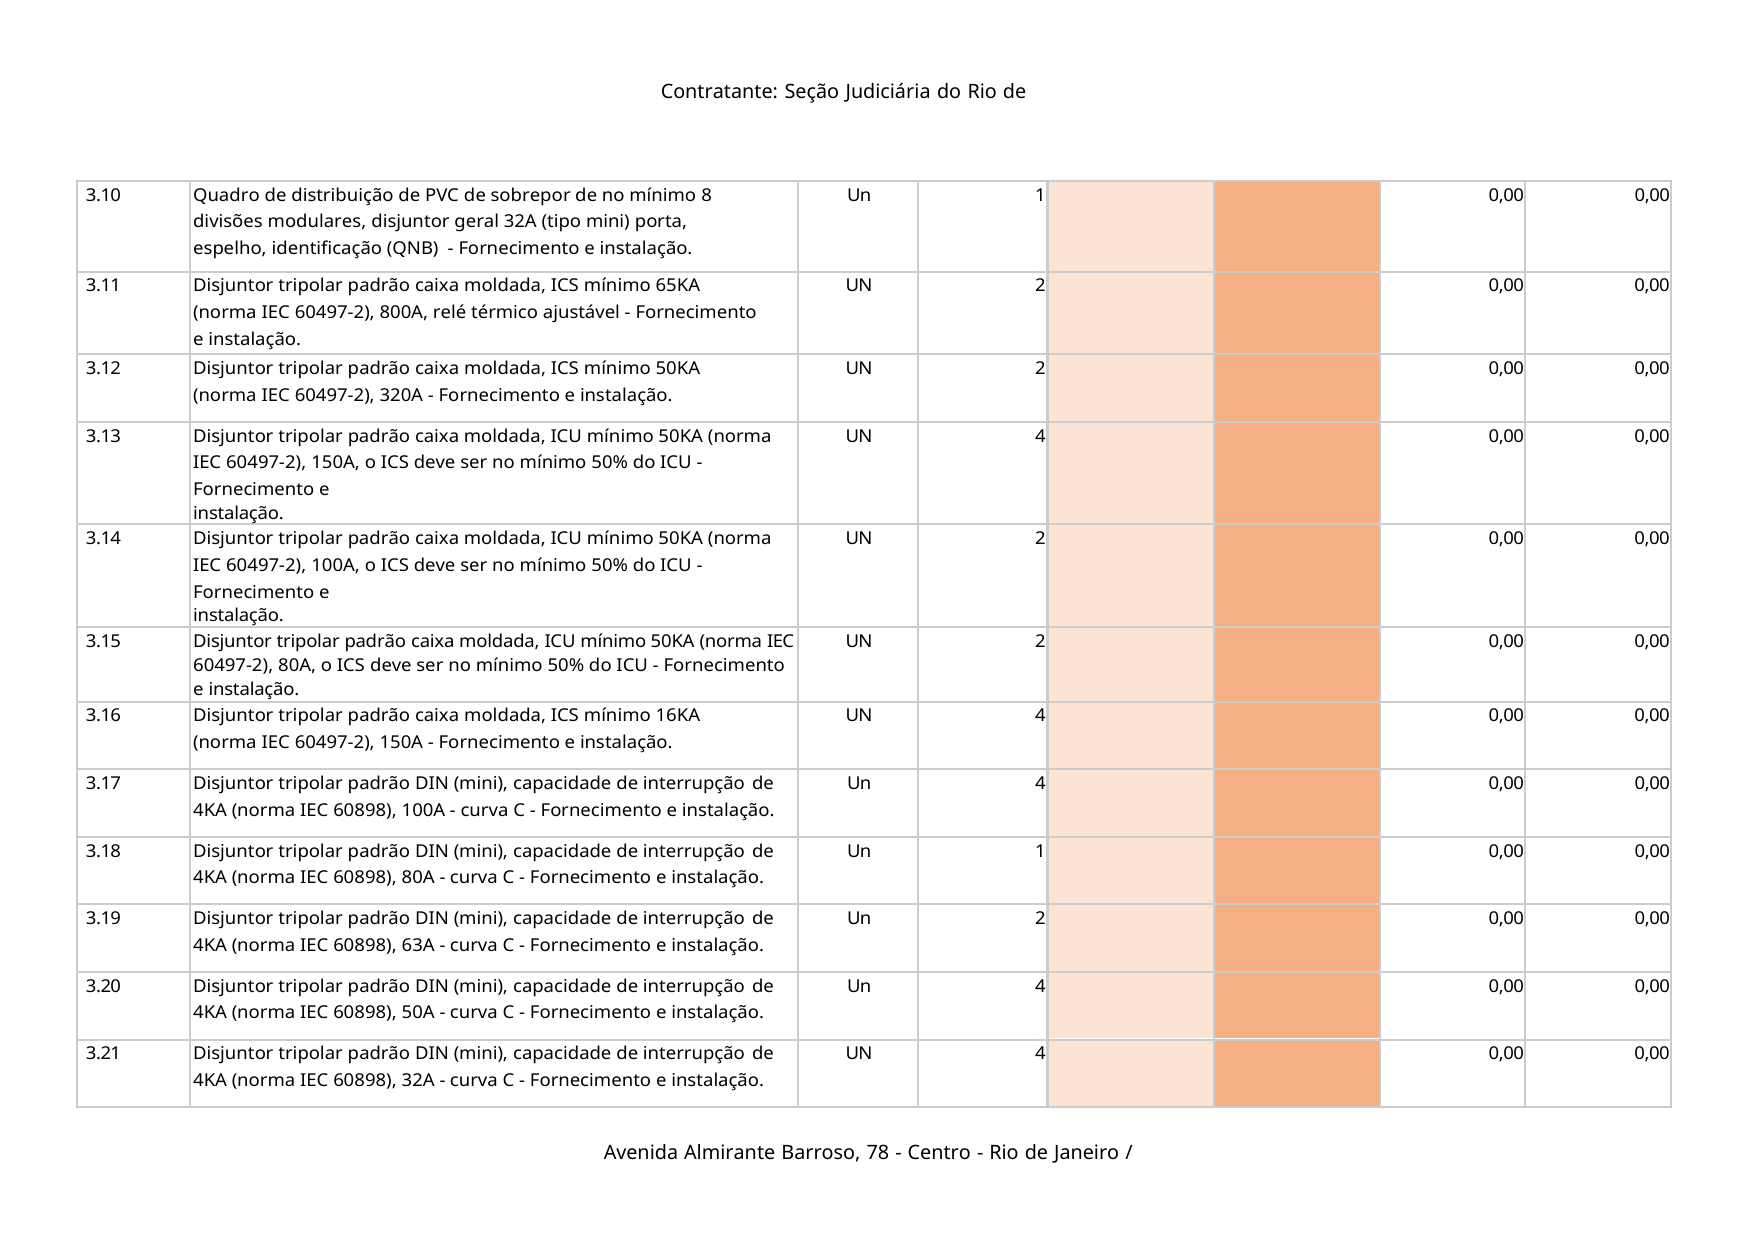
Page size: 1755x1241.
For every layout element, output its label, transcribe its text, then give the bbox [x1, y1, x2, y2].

table_cell 0,00 [1526, 905, 1670, 971]
table_cell 0,00 [1526, 838, 1670, 903]
table_cell [1049, 628, 1213, 701]
table_cell [1049, 525, 1213, 626]
table_cell [1215, 355, 1379, 421]
table_header Un [799, 182, 917, 271]
table_cell 3.15 [78, 628, 189, 701]
table_cell UN [799, 525, 917, 626]
table_cell UN [799, 1041, 917, 1106]
table_cell Disjuntor tripolar padrão DIN (mini), capacidade de interrupção de 4KA (norma IEC 60898), 63A - curva C - Fornecimento e instalação. [191, 905, 797, 971]
table_cell 2 [919, 355, 1046, 421]
table_header [1215, 182, 1379, 271]
table_cell [1049, 838, 1213, 903]
table_header 0,00 [1526, 182, 1670, 271]
table_cell [1049, 703, 1213, 768]
table_cell 0,00 [1526, 628, 1670, 701]
table_cell 3.20 [78, 973, 189, 1038]
table_cell 0,00 [1526, 355, 1670, 421]
table_cell 2 [919, 628, 1046, 701]
table_cell UN [799, 628, 917, 701]
table_cell Disjuntor tripolar padrão caixa moldada, ICS mínimo 16KA (norma IEC 60497-2), 150A - Fornecimento e instalação. [191, 703, 797, 768]
table_cell 0,00 [1381, 355, 1524, 421]
table_header 0,00 [1381, 182, 1524, 271]
table_cell 0,00 [1526, 770, 1670, 836]
table_cell Disjuntor tripolar padrão caixa moldada, ICU mínimo 50KA (norma IEC 60497-2), 100A, o ICS deve ser no mínimo 50% do ICU - Fornecimento e instalação. [191, 525, 797, 626]
table_cell [1215, 628, 1379, 701]
table_cell UN [799, 703, 917, 768]
table_cell 0,00 [1381, 973, 1524, 1038]
table_header 3.10 [78, 182, 189, 271]
table_cell 0,00 [1526, 423, 1670, 523]
table_cell [1049, 1041, 1213, 1106]
table_cell 0,00 [1381, 1041, 1524, 1106]
table_cell Disjuntor tripolar padrão caixa moldada, ICS mínimo 65KA (norma IEC 60497-2), 800A, relé térmico ajustável - Fornecimento e instalação. [191, 273, 797, 353]
table_cell 0,00 [1381, 770, 1524, 836]
table_cell Disjuntor tripolar padrão caixa moldada, ICS mínimo 50KA (norma IEC 60497-2), 320A - Fornecimento e instalação. [191, 355, 797, 421]
table_cell Disjuntor tripolar padrão DIN (mini), capacidade de interrupção de 4KA (norma IEC 60898), 32A - curva C - Fornecimento e instalação. [191, 1041, 797, 1106]
table_cell 0,00 [1381, 905, 1524, 971]
table_cell [1049, 273, 1213, 353]
table_cell 1 [919, 838, 1046, 903]
table_cell [1215, 973, 1379, 1038]
table_cell Disjuntor tripolar padrão DIN (mini), capacidade de interrupção de 4KA (norma IEC 60898), 50A - curva C - Fornecimento e instalação. [191, 973, 797, 1038]
table_cell 0,00 [1381, 273, 1524, 353]
table_cell [1049, 973, 1213, 1038]
table_cell Un [799, 770, 917, 836]
table_cell 0,00 [1381, 525, 1524, 626]
table_cell Disjuntor tripolar padrão caixa moldada, ICU mínimo 50KA (norma IEC 60497-2), 80A, o ICS deve ser no mínimo 50% do ICU - Fornecimento e instalação. [191, 628, 797, 701]
table_cell 0,00 [1526, 1041, 1670, 1106]
table_cell 3.12 [78, 355, 189, 421]
table_cell Un [799, 838, 917, 903]
table_cell [1215, 770, 1379, 836]
table_cell Un [799, 905, 917, 971]
table_cell 4 [919, 770, 1046, 836]
table_cell 2 [919, 273, 1046, 353]
table_cell 4 [919, 423, 1046, 523]
table_header 1 [919, 182, 1046, 271]
table_cell [1049, 423, 1213, 523]
table_cell 3.21 [78, 1041, 189, 1106]
table_cell UN [799, 423, 917, 523]
table_cell Disjuntor tripolar padrão DIN (mini), capacidade de interrupção de 4KA (norma IEC 60898), 80A - curva C - Fornecimento e instalação. [191, 838, 797, 903]
table_header [1049, 182, 1213, 271]
table_cell 0,00 [1381, 703, 1524, 768]
table_cell 3.11 [78, 273, 189, 353]
table_cell 3.17 [78, 770, 189, 836]
table_cell Disjuntor tripolar padrão caixa moldada, ICU mínimo 50KA (norma IEC 60497-2), 150A, o ICS deve ser no mínimo 50% do ICU - Fornecimento e instalação. [191, 423, 797, 523]
table_cell [1215, 703, 1379, 768]
table_cell [1049, 355, 1213, 421]
table_cell 0,00 [1526, 273, 1670, 353]
table_cell [1215, 525, 1379, 626]
table_cell 0,00 [1381, 423, 1524, 523]
table_cell 3.19 [78, 905, 189, 971]
table_cell [1049, 770, 1213, 836]
table_cell 2 [919, 525, 1046, 626]
table_cell 4 [919, 973, 1046, 1038]
table_cell 0,00 [1526, 703, 1670, 768]
table_cell 3.16 [78, 703, 189, 768]
table_cell UN [799, 355, 917, 421]
table_cell [1215, 423, 1379, 523]
table_cell 3.18 [78, 838, 189, 903]
table_header Quadro de distribuição de PVC de sobrepor de no mínimo 8 divisões modulares, disjuntor geral 32A (tipo mini) porta, espelho, identificação (QNB) - Fornecimento e instalação. [191, 182, 797, 271]
table_cell Un [799, 973, 917, 1038]
table_cell 4 [919, 1041, 1046, 1106]
table_cell [1215, 905, 1379, 971]
table_cell Disjuntor tripolar padrão DIN (mini), capacidade de interrupção de 4KA (norma IEC 60898), 100A - curva C - Fornecimento e instalação. [191, 770, 797, 836]
table_cell 3.13 [78, 423, 189, 523]
table_cell 3.14 [78, 525, 189, 626]
table_cell [1215, 273, 1379, 353]
table_cell UN [799, 273, 917, 353]
table_cell [1215, 838, 1379, 903]
table_cell 4 [919, 703, 1046, 768]
table_cell 0,00 [1526, 973, 1670, 1038]
table_cell 0,00 [1381, 838, 1524, 903]
table_cell [1049, 905, 1213, 971]
table_cell 0,00 [1381, 628, 1524, 701]
table_cell 0,00 [1526, 525, 1670, 626]
table_cell 2 [919, 905, 1046, 971]
table_cell [1215, 1041, 1379, 1106]
